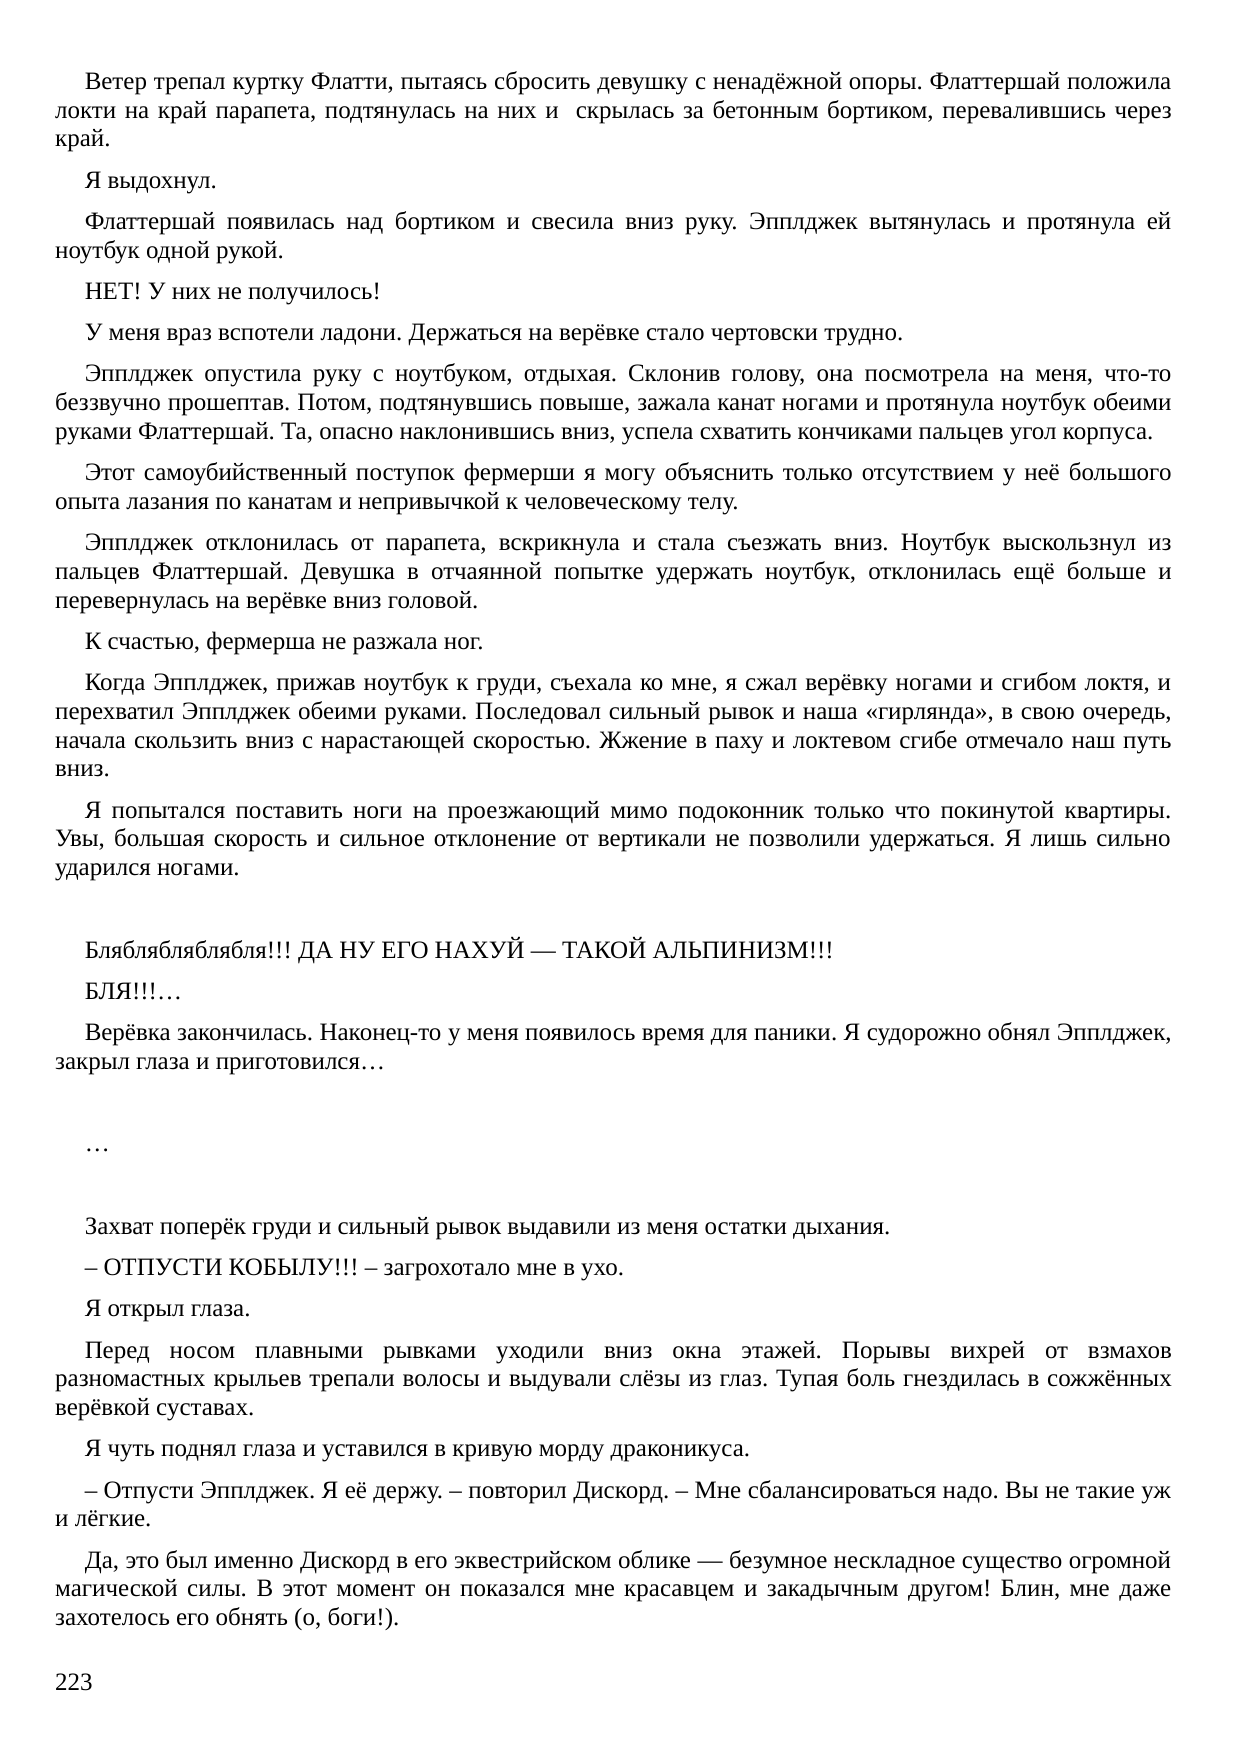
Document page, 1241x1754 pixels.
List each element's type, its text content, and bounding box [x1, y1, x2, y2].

text Эпплджек опустила руку с ноутбуком, отдыхая. Склонив голову, она посмотрела на меня, что-то беззвучно прошептав. Потом, подтянувшись повыше, зажала канат ногами и протянула ноутбук обеими руками Флаттершай. Та, опасно наклонившись вниз, успела схватить кончиками пальцев угол корпуса. [55, 358, 1173, 445]
text Когда Эпплджек, прижав ноутбук к груди, съехала ко мне, я сжал верёвку ногами и сгибом локтя, и перехватил Эпплджек обеими руками. Последовал сильный рывок и наша «гирлянда», в свою очередь, начала скользить вниз с нарастающей скоростью. Жжение в паху и локтевом сгибе отмечало наш путь вниз. [55, 667, 1173, 782]
text Я чуть поднял глаза и уставился в кривую морду драконикуса. [55, 1433, 1173, 1462]
text Верёвка закончилась. Наконец-то у меня появилось время для паники. Я судорожно обнял Эпплджек, закрыл глаза и приготовился… [55, 1017, 1173, 1075]
text БЛЯ!!!… [55, 976, 1173, 1005]
text Я выдохнул. [55, 165, 1173, 193]
text Я открыл глаза. [55, 1293, 1173, 1322]
text НЕТ! У них не получилось! [55, 276, 1173, 305]
text Перед носом плавными рывками уходили вниз окна этажей. Порывы вихрей от взмахов разномастных крыльев трепали волосы и выдували слёзы из глаз. Тупая боль гнездилась в сожжённых верёвкой суставах. [55, 1335, 1173, 1421]
text К счастью, фермерша не разжала ног. [55, 626, 1173, 655]
text Эпплджек отклонилась от парапета, вскрикнула и стала съезжать вниз. Ноутбук выскользнул из пальцев Флаттершай. Девушка в отчаянной попытке удержать ноутбук, отклонилась ещё больше и перевернулась на верёвке вниз головой. [55, 527, 1173, 613]
text Этот самоубийственный поступок фермерши я могу объяснить только отсутствием у неё большого опыта лазания по канатам и непривычкой к человеческому телу. [55, 457, 1173, 515]
text Да, это был именно Дискорд в его эквестрийском облике — безумное нескладное существо огромной магической силы. В этот момент он показался мне красавцем и закадычным другом! Блин, мне даже захотелось его обнять (о, боги!). [55, 1545, 1173, 1631]
text Бляблябляблябля!!! ДА НУ ЕГО НАХУЙ — ТАКОЙ АЛЬПИНИЗМ!!! [55, 935, 1173, 963]
text … [55, 1128, 1173, 1157]
text – ОТПУСТИ КОБЫЛУ!!! – загрохотало мне в ухо. [55, 1252, 1173, 1281]
text У меня враз вспотели ладони. Держаться на верёвке стало чертовски трудно. [55, 317, 1173, 346]
text Я попытался поставить ноги на проезжающий мимо подоконник только что покинутой квартиры. Увы, большая скорость и сильное отклонение от вертикали не позволили удержаться. Я лишь сильно ударился ногами. [55, 795, 1173, 881]
text Ветер трепал куртку Флатти, пытаясь сбросить девушку с ненадёжной опоры. Флаттершай положила локти на край парапета, подтянулась на них и скрылась за бетонным бортиком, перевалившись через край. [55, 66, 1173, 152]
text – Отпусти Эпплджек. Я её держу. – повторил Дискорд. – Мне сбалансироваться надо. Вы не такие уж и лёгкие. [55, 1475, 1173, 1532]
text Захват поперёк груди и сильный рывок выдавили из меня остатки дыхания. [55, 1211, 1173, 1240]
text Флаттершай появилась над бортиком и свесила вниз руку. Эпплджек вытянулась и протянула ей ноутбук одной рукой. [55, 206, 1173, 263]
